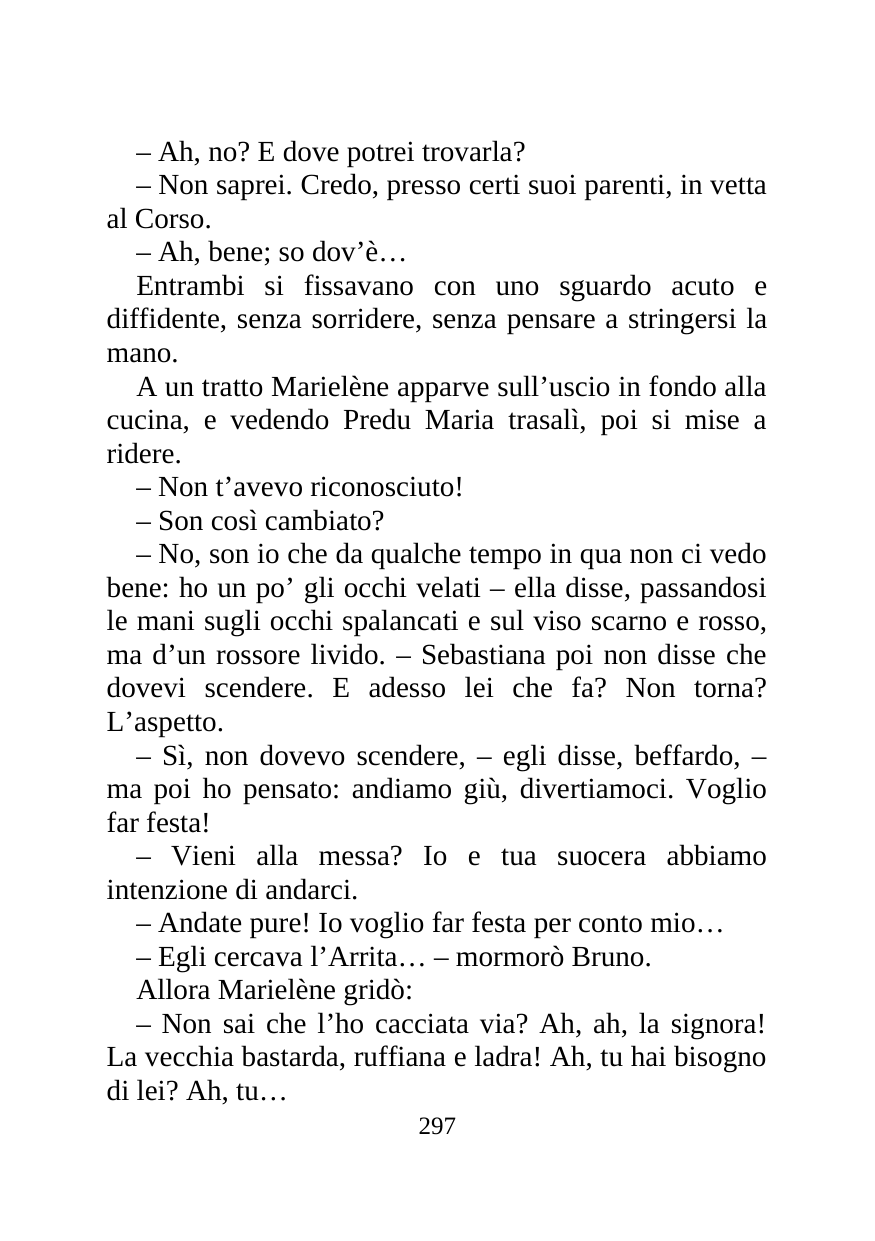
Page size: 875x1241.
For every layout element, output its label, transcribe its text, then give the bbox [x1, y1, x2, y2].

text – No, son io che da qualche tempo in qua non ci vedo bene: ho un po’ gli occhi velati – ella disse, passandosi le mani sugli occhi spalancati e sul viso scarno e rosso, ma d’un rossore livido. – Sebastiana poi non disse che dovevi scendere. E adesso lei che fa? Non torna? L’aspetto. [106, 536, 768, 738]
text – Ah, bene; so dov’è… [106, 234, 768, 268]
text – Ah, no? E dove potrei trovarla? [106, 134, 768, 167]
text – Vieni alla messa? Io e tua suocera abbiamo intenzione di andarci. [106, 838, 768, 905]
text – Egli cercava l’Arrita… – mormorò Bruno. [106, 939, 768, 972]
text – Non saprei. Credo, presso certi suoi parenti, in vetta al Corso. [106, 167, 768, 234]
text A un tratto Marielène apparve sull’uscio in fondo alla cucina, e vedendo Predu Maria trasalì, poi si mise a ridere. [106, 369, 768, 469]
text – Andate pure! Io voglio far festa per conto mio… [106, 905, 768, 939]
text – Non t’avevo riconosciuto! [106, 469, 768, 503]
text – Sì, non dovevo scendere, – egli disse, beffardo, – ma poi ho pensato: andiamo giù, divertiamoci. Voglio far festa! [106, 738, 768, 838]
text Allora Marielène gridò: [106, 972, 768, 1006]
text Entrambi si fissavano con uno sguardo acuto e diffidente, senza sorridere, senza pensare a stringersi la mano. [106, 268, 768, 369]
text – Non sai che l’ho cacciata via? Ah, ah, la signora! La vecchia bastarda, ruffiana e ladra! Ah, tu hai bisogno di lei? Ah, tu… [106, 1006, 768, 1107]
text – Son così cambiato? [106, 503, 768, 536]
